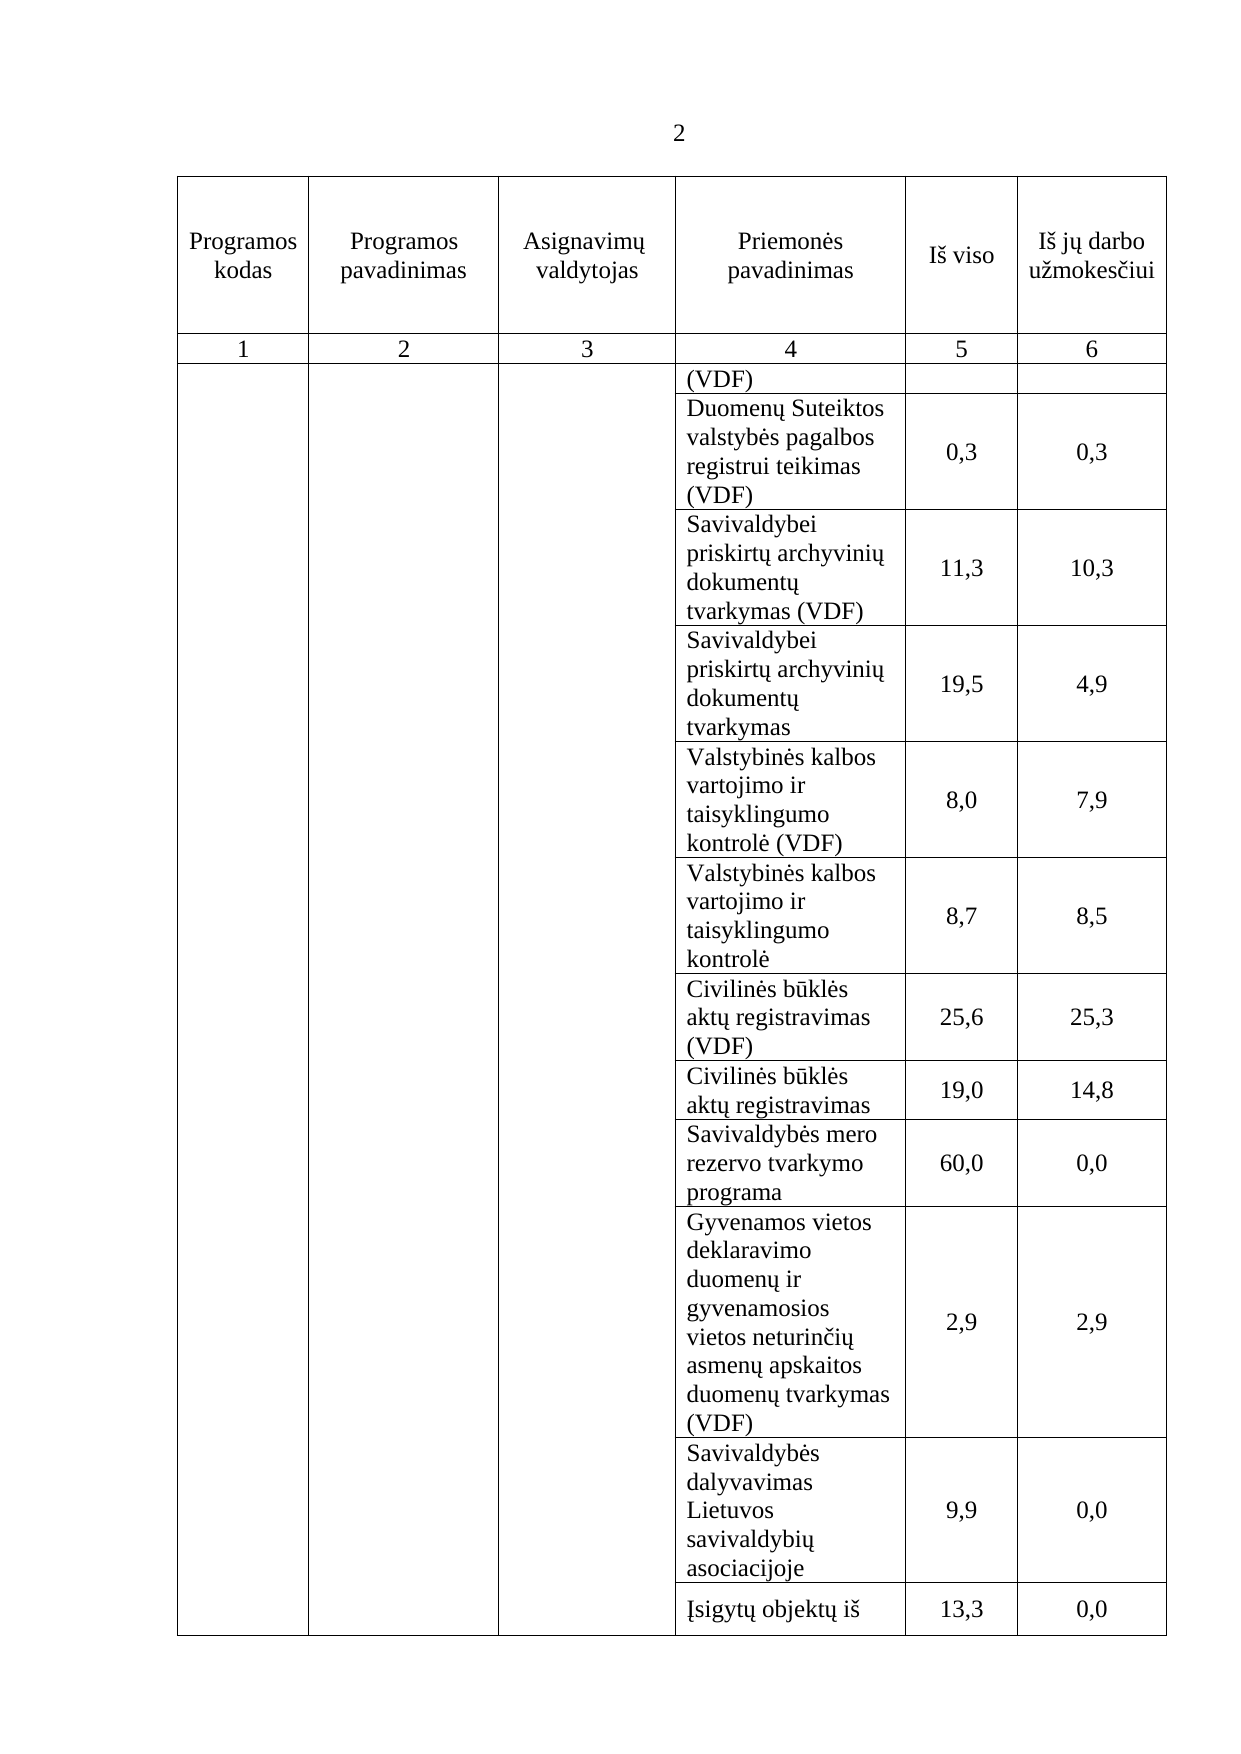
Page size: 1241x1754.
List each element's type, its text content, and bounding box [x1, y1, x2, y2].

table_header Iš viso [906, 177, 1017, 333]
table_cell 4 [676, 334, 905, 363]
table_cell 19,5 [906, 626, 1017, 741]
table_cell 19,0 [906, 1061, 1017, 1118]
table_header Programos kodas [178, 177, 308, 333]
table_cell 7,9 [1018, 742, 1166, 857]
table_cell Valstybinės kalbos vartojimo ir taisyklingumo kontrolė [676, 858, 905, 973]
table_cell 3 [499, 334, 675, 363]
table_cell 6 [1018, 334, 1166, 363]
table_cell 1 [178, 334, 308, 363]
table_cell Valstybinės kalbos vartojimo ir taisyklingumo kontrolė (VDF) [676, 742, 905, 857]
table_cell 0,0 [1018, 1583, 1166, 1635]
table_header Iš jų darbo užmokesčiui [1018, 177, 1166, 333]
table_cell [178, 364, 308, 1635]
table_cell 0,0 [1018, 1120, 1166, 1206]
table_cell (VDF) [676, 364, 905, 392]
table_cell Savivaldybės dalyvavimas Lietuvos savivaldybių asociacijoje [676, 1438, 905, 1582]
table_cell 4,9 [1018, 626, 1166, 741]
table_cell 8,0 [906, 742, 1017, 857]
table_cell 2,9 [906, 1207, 1017, 1437]
table_cell 0,3 [1018, 394, 1166, 508]
table_cell [309, 364, 498, 1635]
table_header Priemonės pavadinimas [676, 177, 905, 333]
table_cell 60,0 [906, 1120, 1017, 1206]
table_cell Savivaldybei priskirtų archyvinių dokumentų tvarkymas (VDF) [676, 510, 905, 624]
table_cell 10,3 [1018, 510, 1166, 624]
table_cell 8,5 [1018, 858, 1166, 973]
table_cell Civilinės būklės aktų registravimas (VDF) [676, 974, 905, 1060]
table_cell Gyvenamos vietos deklaravimo duomenų ir gyvenamosios vietos neturinčių asmenų apskaitos duomenų tvarkymas (VDF) [676, 1207, 905, 1437]
table_cell 25,3 [1018, 974, 1166, 1060]
table_header Programos pavadinimas [309, 177, 498, 333]
table_cell 14,8 [1018, 1061, 1166, 1118]
table_cell 0,0 [1018, 1438, 1166, 1582]
table_cell 8,7 [906, 858, 1017, 973]
table_cell Savivaldybės mero rezervo tvarkymo programa [676, 1120, 905, 1206]
table_cell [1018, 364, 1166, 392]
table_cell 11,3 [906, 510, 1017, 624]
table_cell 13,3 [906, 1583, 1017, 1635]
table_cell 9,9 [906, 1438, 1017, 1582]
table_cell 5 [906, 334, 1017, 363]
table_header Asignavimų valdytojas [499, 177, 675, 333]
table_cell 2 [309, 334, 498, 363]
table_cell Įsigytų objektų iš [676, 1583, 905, 1635]
table_cell [499, 364, 675, 1635]
table_cell 25,6 [906, 974, 1017, 1060]
table_cell [906, 364, 1017, 392]
table_cell Duomenų Suteiktos valstybės pagalbos registrui teikimas (VDF) [676, 394, 905, 508]
table_cell 2,9 [1018, 1207, 1166, 1437]
table_cell 0,3 [906, 394, 1017, 508]
table_cell Civilinės būklės aktų registravimas [676, 1061, 905, 1118]
table_cell Savivaldybei priskirtų archyvinių dokumentų tvarkymas [676, 626, 905, 741]
